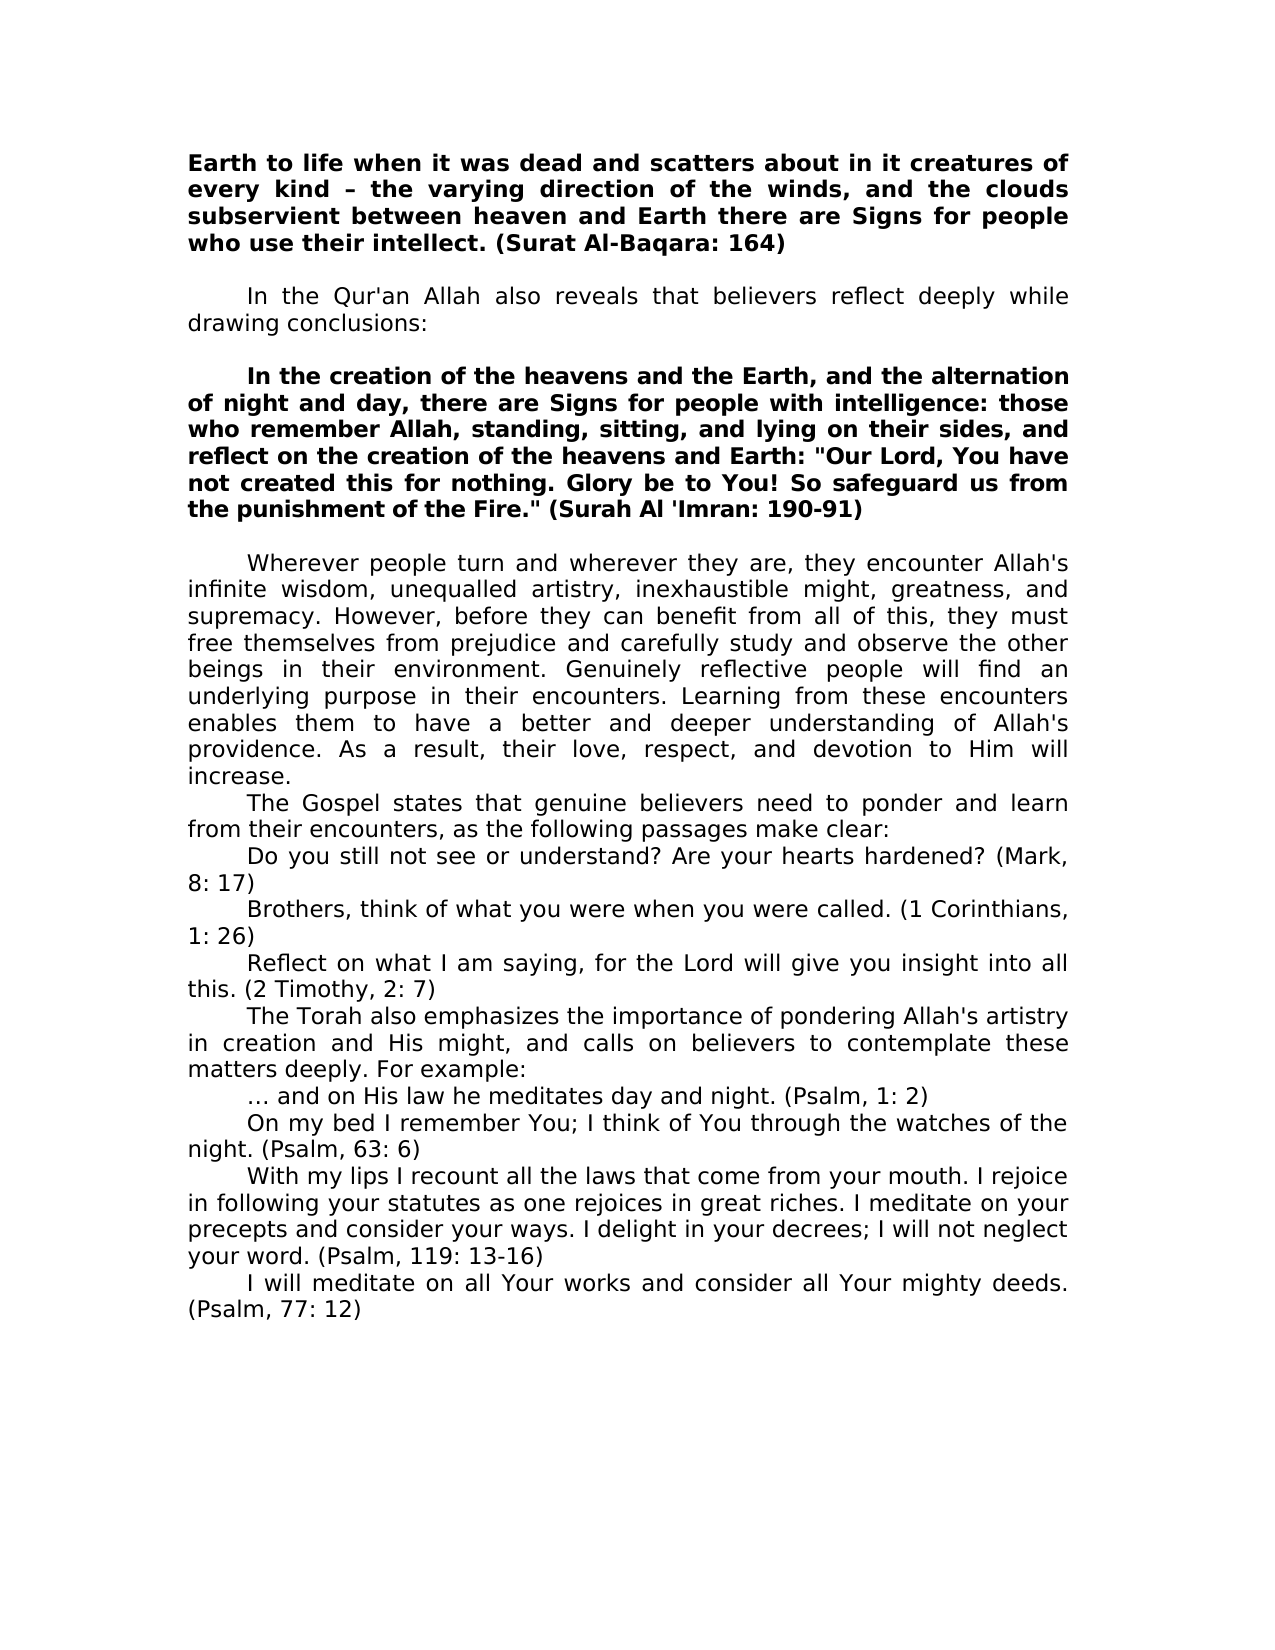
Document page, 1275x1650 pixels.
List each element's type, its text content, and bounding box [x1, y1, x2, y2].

text The Torah also emphasizes the importance of pondering Allah's artistry in creation and His might, and calls on believers to contemplate these matters deeply. For example: [187, 1003, 1070, 1083]
text Reflect on what I am saying, for the Lord will give you insight into all this. (2 Timothy, 2: 7) [187, 950, 1070, 1003]
text With my lips I recount all the laws that come from your mouth. I rejoice in following your statutes as one rejoices in great riches. I meditate on your precepts and consider your ways. I delight in your decrees; I will not neglect your word. (Psalm, 119: 13-16) [187, 1163, 1070, 1270]
text The Gospel states that genuine believers need to ponder and learn from their encounters, as the following passages make clear: [187, 790, 1070, 843]
text On my bed I remember You; I think of You through the watches of the night. (Psalm, 63: 6) [187, 1110, 1070, 1163]
text Brothers, think of what you were when you were called. (1 Corinthians, 1: 26) [187, 897, 1070, 950]
text Do you still not see or understand? Are your hearts hardened? (Mark, 8: 17) [187, 843, 1070, 897]
text Earth to life when it was dead and scatters about in it creatures of every kind – the varying direction of the winds, and the clouds subservient between heaven and Earth there are Signs for people who use their intellect. (Surat Al-Baqara: 164) [187, 150, 1070, 257]
text … and on His law he meditates day and night. (Psalm, 1: 2) [187, 1083, 1070, 1110]
text Wherever people turn and wherever they are, they encounter Allah's infinite wisdom, unequalled artistry, inexhaustible might, greatness, and supremacy. However, before they can benefit from all of this, they must free themselves from prejudice and carefully study and observe the other beings in their environment. Genuinely reflective people will find an underlying purpose in their encounters. Learning from these encounters enables them to have a better and deeper understanding of Allah's providence. As a result, their love, respect, and devotion to Him will increase. [187, 550, 1070, 790]
text In the Qur'an Allah also reveals that believers reflect deeply while drawing conclusions: [187, 283, 1070, 337]
text In the creation of the heavens and the Earth, and the alternation of night and day, there are Signs for people with intelligence: those who remember Allah, standing, sitting, and lying on their sides, and reflect on the creation of the heavens and Earth: "Our Lord, You have not created this for nothing. Glory be to You! So safeguard us from the punishment of the Fire." (Surah Al 'Imran: 190-91) [187, 363, 1070, 523]
text I will meditate on all Your works and consider all Your mighty deeds. (Psalm, 77: 12) [187, 1270, 1070, 1323]
